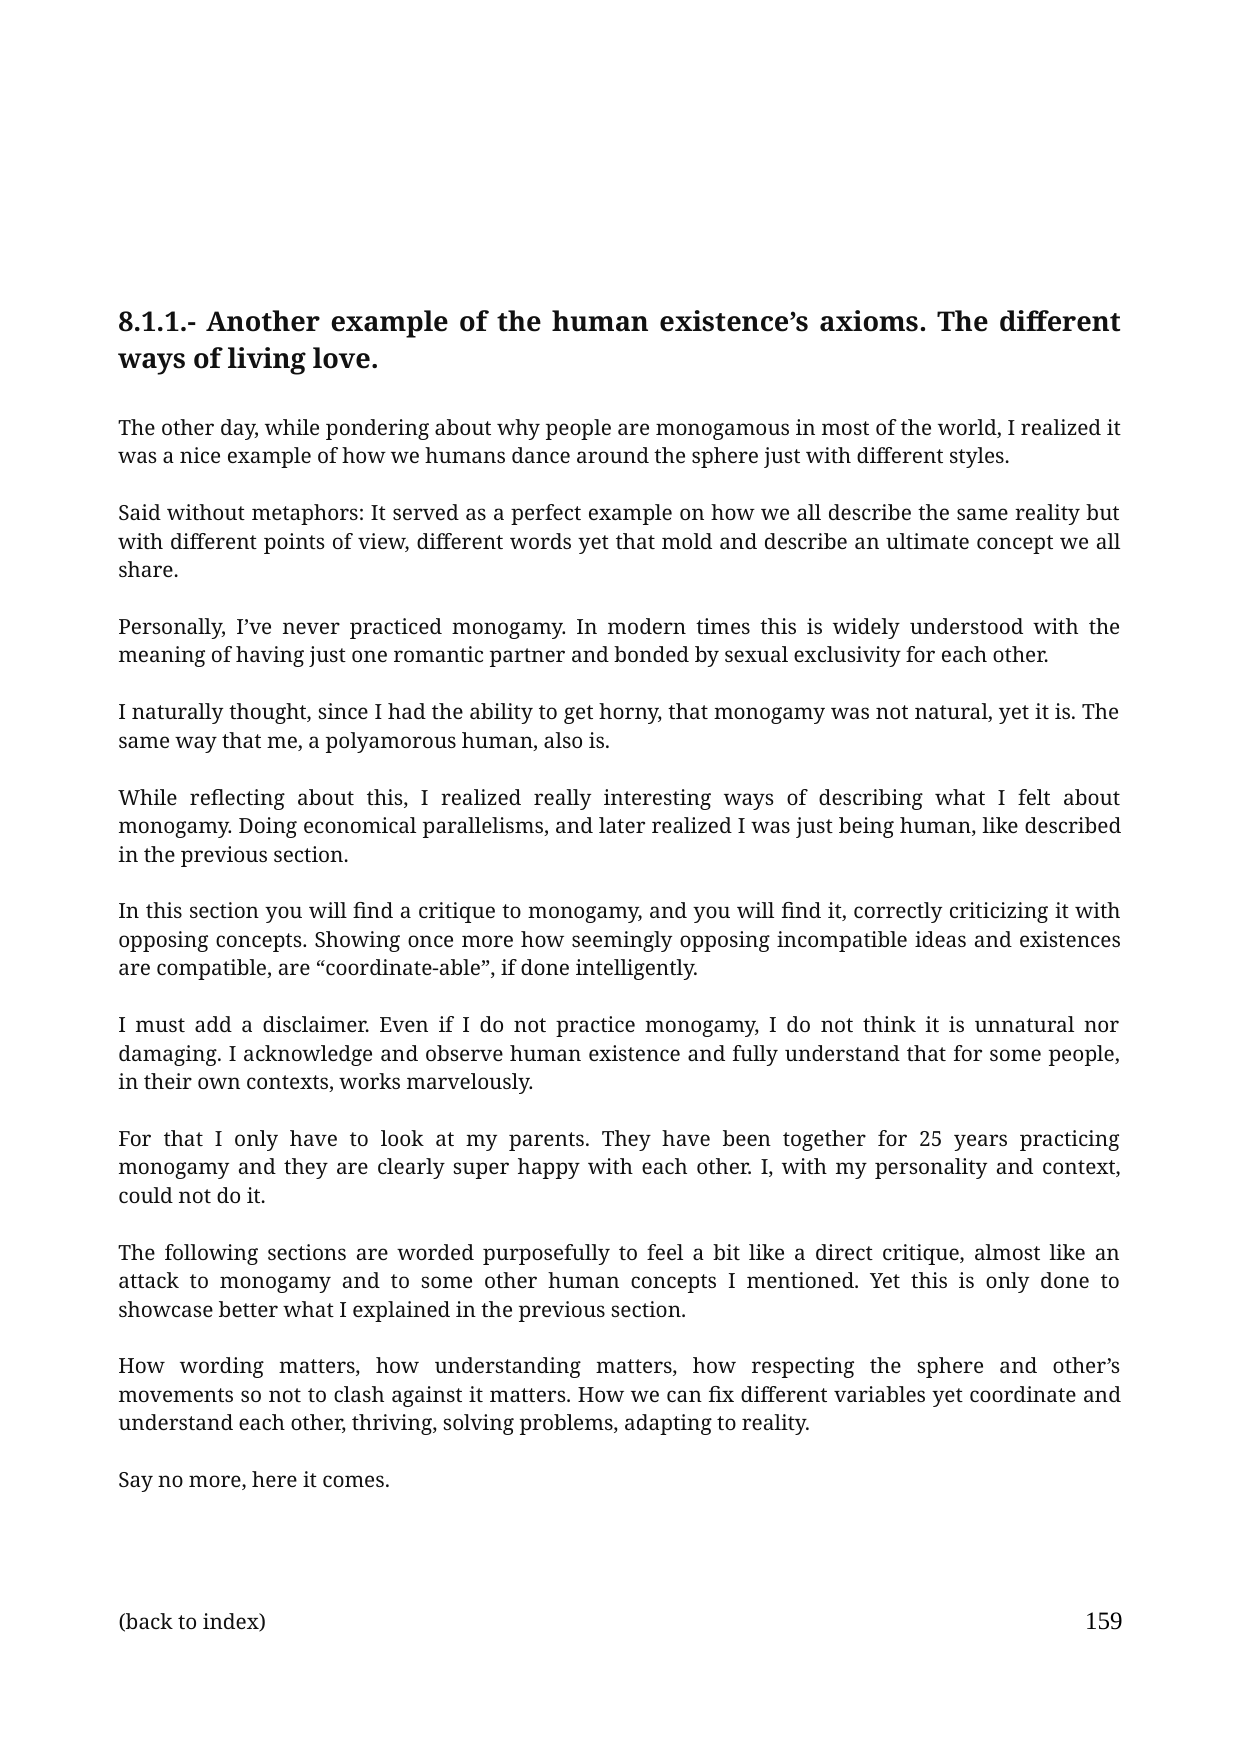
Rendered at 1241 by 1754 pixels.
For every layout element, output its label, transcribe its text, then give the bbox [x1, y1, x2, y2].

text In this section you will find a critique to monogamy, and you will find it, correctly criticizing it with opposing concepts. Showing once more how seemingly opposing incompatible ideas and existences are compatible, are “coordinate-able”, if done intelligently. [118, 897, 1122, 982]
text The other day, while pondering about why people are monogamous in most of the world, I realized it was a nice example of how we humans dance around the sphere just with different styles. [118, 413, 1122, 470]
text The following sections are worded purposefully to feel a bit like a direct critique, almost like an attack to monogamy and to some other human concepts I mentioned. Yet this is only done to showcase better what I explained in the previous section. [118, 1238, 1122, 1323]
text Say no more, here it comes. [118, 1465, 1122, 1494]
text Said without metaphors: It served as a perfect example on how we all describe the same reality but with different points of view, different words yet that mold and describe an ultimate concept we all share. [118, 498, 1122, 584]
text Personally, I’ve never practiced monogamy. In modern times this is widely understood with the meaning of having just one romantic partner and bonded by sexual exclusivity for each other. [118, 612, 1122, 669]
text How wording matters, how understanding matters, how respecting the sphere and other’s movements so not to clash against it matters. How we can fix different variables yet coordinate and understand each other, thriving, solving problems, adapting to reality. [118, 1352, 1122, 1437]
text For that I only have to look at my parents. They have been together for 25 years practicing monogamy and they are clearly super happy with each other. I, with my personality and context, could not do it. [118, 1124, 1122, 1209]
text While reflecting about this, I realized really interesting ways of describing what I felt about monogamy. Doing economical parallelisms, and later realized I was just being human, like described in the previous section. [118, 783, 1122, 868]
text I must add a disclaimer. Even if I do not practice monogamy, I do not think it is unnatural nor damaging. I acknowledge and observe human existence and fully understand that for some people, in their own contexts, works marvelously. [118, 1010, 1122, 1096]
text I naturally thought, since I had the ability to get horny, that monogamy was not natural, yet it is. The same way that me, a polyamorous human, also is. [118, 697, 1122, 754]
text 8.1.1.- Another example of the human existence’s axioms. The different ways of living love. [118, 302, 1122, 376]
